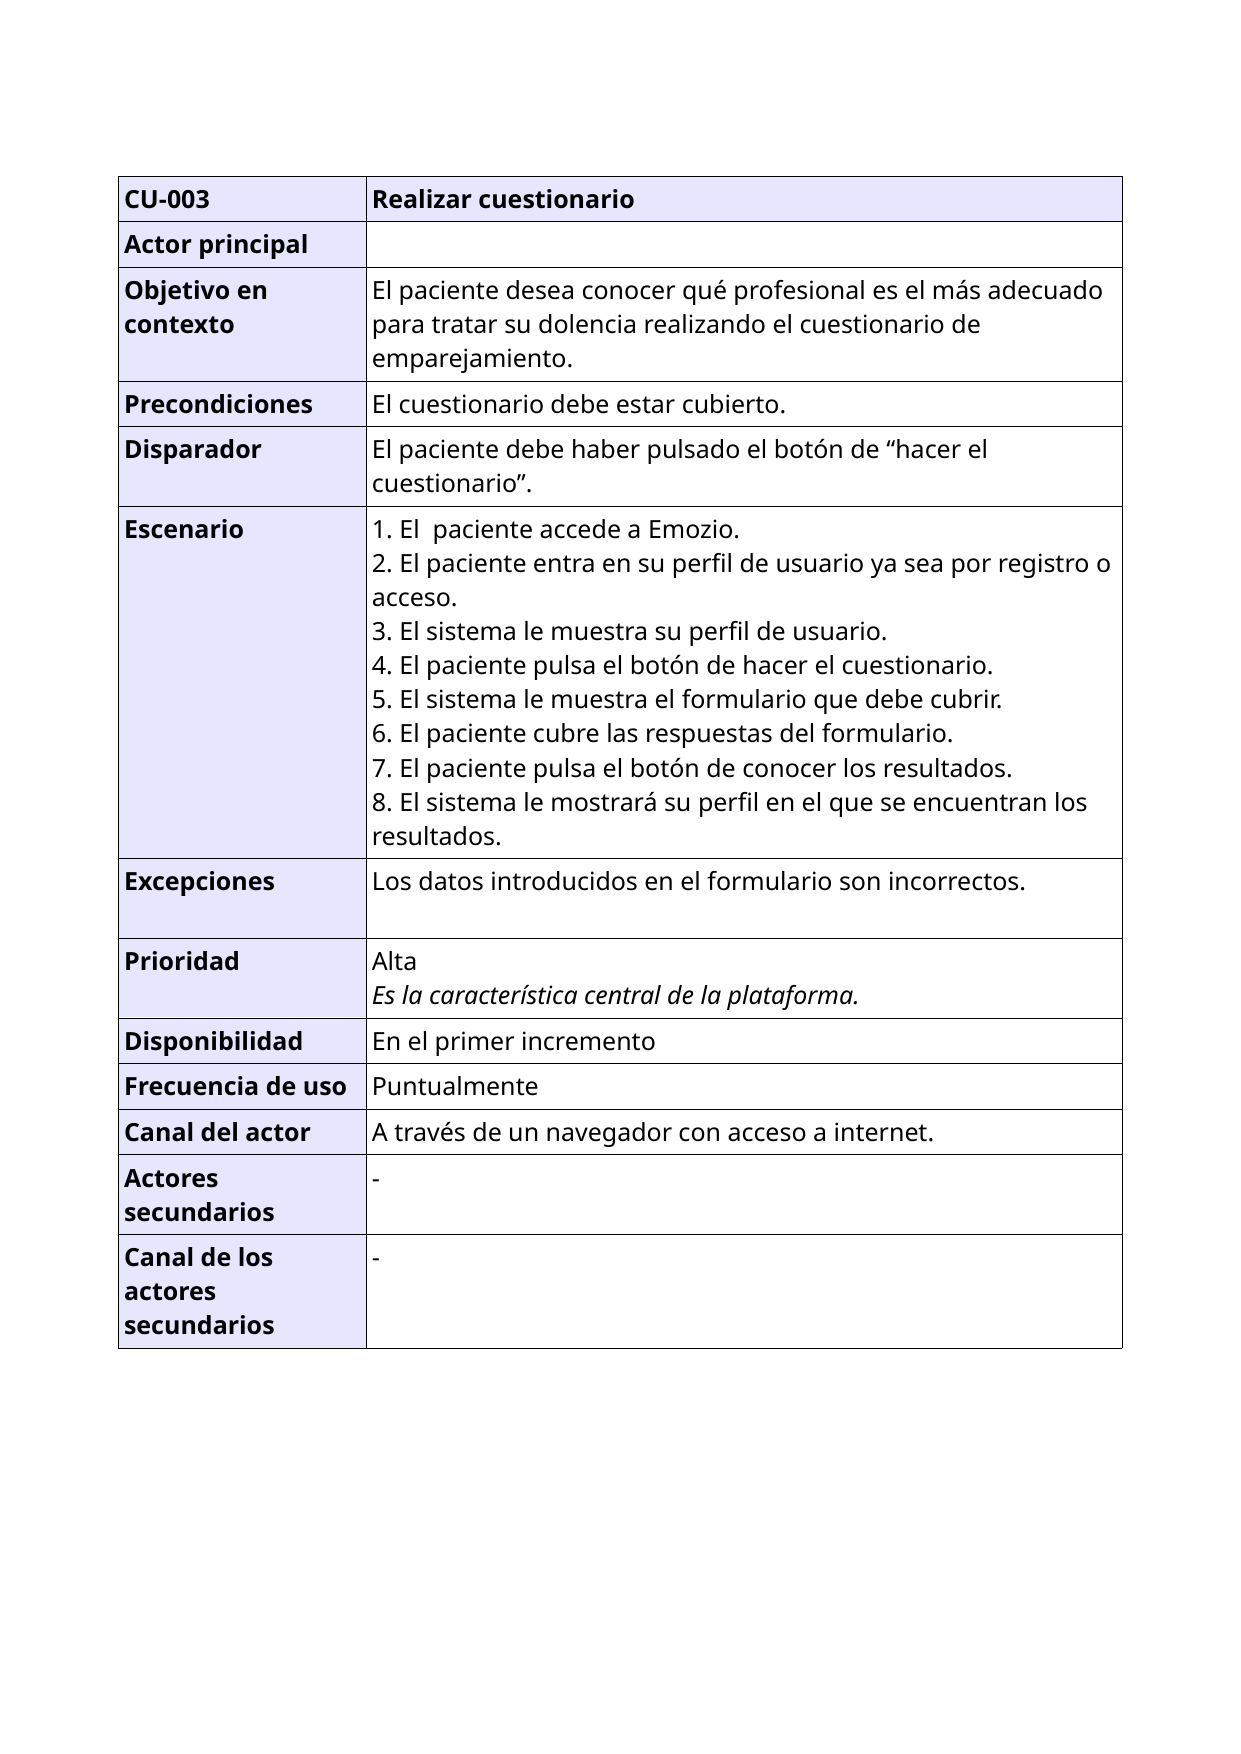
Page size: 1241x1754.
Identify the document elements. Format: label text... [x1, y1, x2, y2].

table_header Realizar cuestionario [367, 177, 1122, 221]
table_cell Frecuencia de uso [119, 1064, 366, 1109]
table_cell Objetivo en contexto [119, 268, 366, 381]
table_cell Escenario [119, 507, 366, 858]
table_cell Excepciones [119, 859, 366, 938]
table_cell Puntualmente [367, 1064, 1122, 1109]
table_cell Actores secundarios [119, 1155, 366, 1234]
table_cell Alta Es la característica central de la plataforma. [367, 939, 1122, 1017]
table_cell - [367, 1235, 1122, 1348]
table_cell - [367, 1155, 1122, 1234]
table_cell En el primer incremento [367, 1019, 1122, 1063]
table_cell Prioridad [119, 939, 366, 1017]
table_cell A través de un navegador con acceso a internet. [367, 1110, 1122, 1154]
table_cell Los datos introducidos en el formulario son incorrectos. [367, 859, 1122, 938]
table_cell El paciente desea conocer qué profesional es el más adecuado para tratar su dolencia realizando el cuestionario de emparejamiento. [367, 268, 1122, 381]
table_cell El paciente debe haber pulsado el botón de “hacer el cuestionario”. [367, 427, 1122, 506]
table_cell Disparador [119, 427, 366, 506]
table_cell [367, 222, 1122, 267]
table_cell Canal del actor [119, 1110, 366, 1154]
table_cell 1. El paciente accede a Emozio. 2. El paciente entra en su perfil de usuario ya sea por registro o acceso. 3. El sistema le muestra su perfil de usuario. 4. El paciente pulsa el botón de hacer el cuestionario. 5. El sistema le muestra el formulario que debe cubrir. 6. El paciente cubre las respuestas del formulario. 7. El paciente pulsa el botón de conocer los resultados. 8. El sistema le mostrará su perfil en el que se encuentran los resultados. [367, 507, 1122, 858]
table_cell Precondiciones [119, 382, 366, 426]
table_cell Disponibilidad [119, 1019, 366, 1063]
table_header CU-003 [119, 177, 366, 221]
table_cell Actor principal [119, 222, 366, 267]
table_cell Canal de los actores secundarios [119, 1235, 366, 1348]
table_cell El cuestionario debe estar cubierto. [367, 382, 1122, 426]
